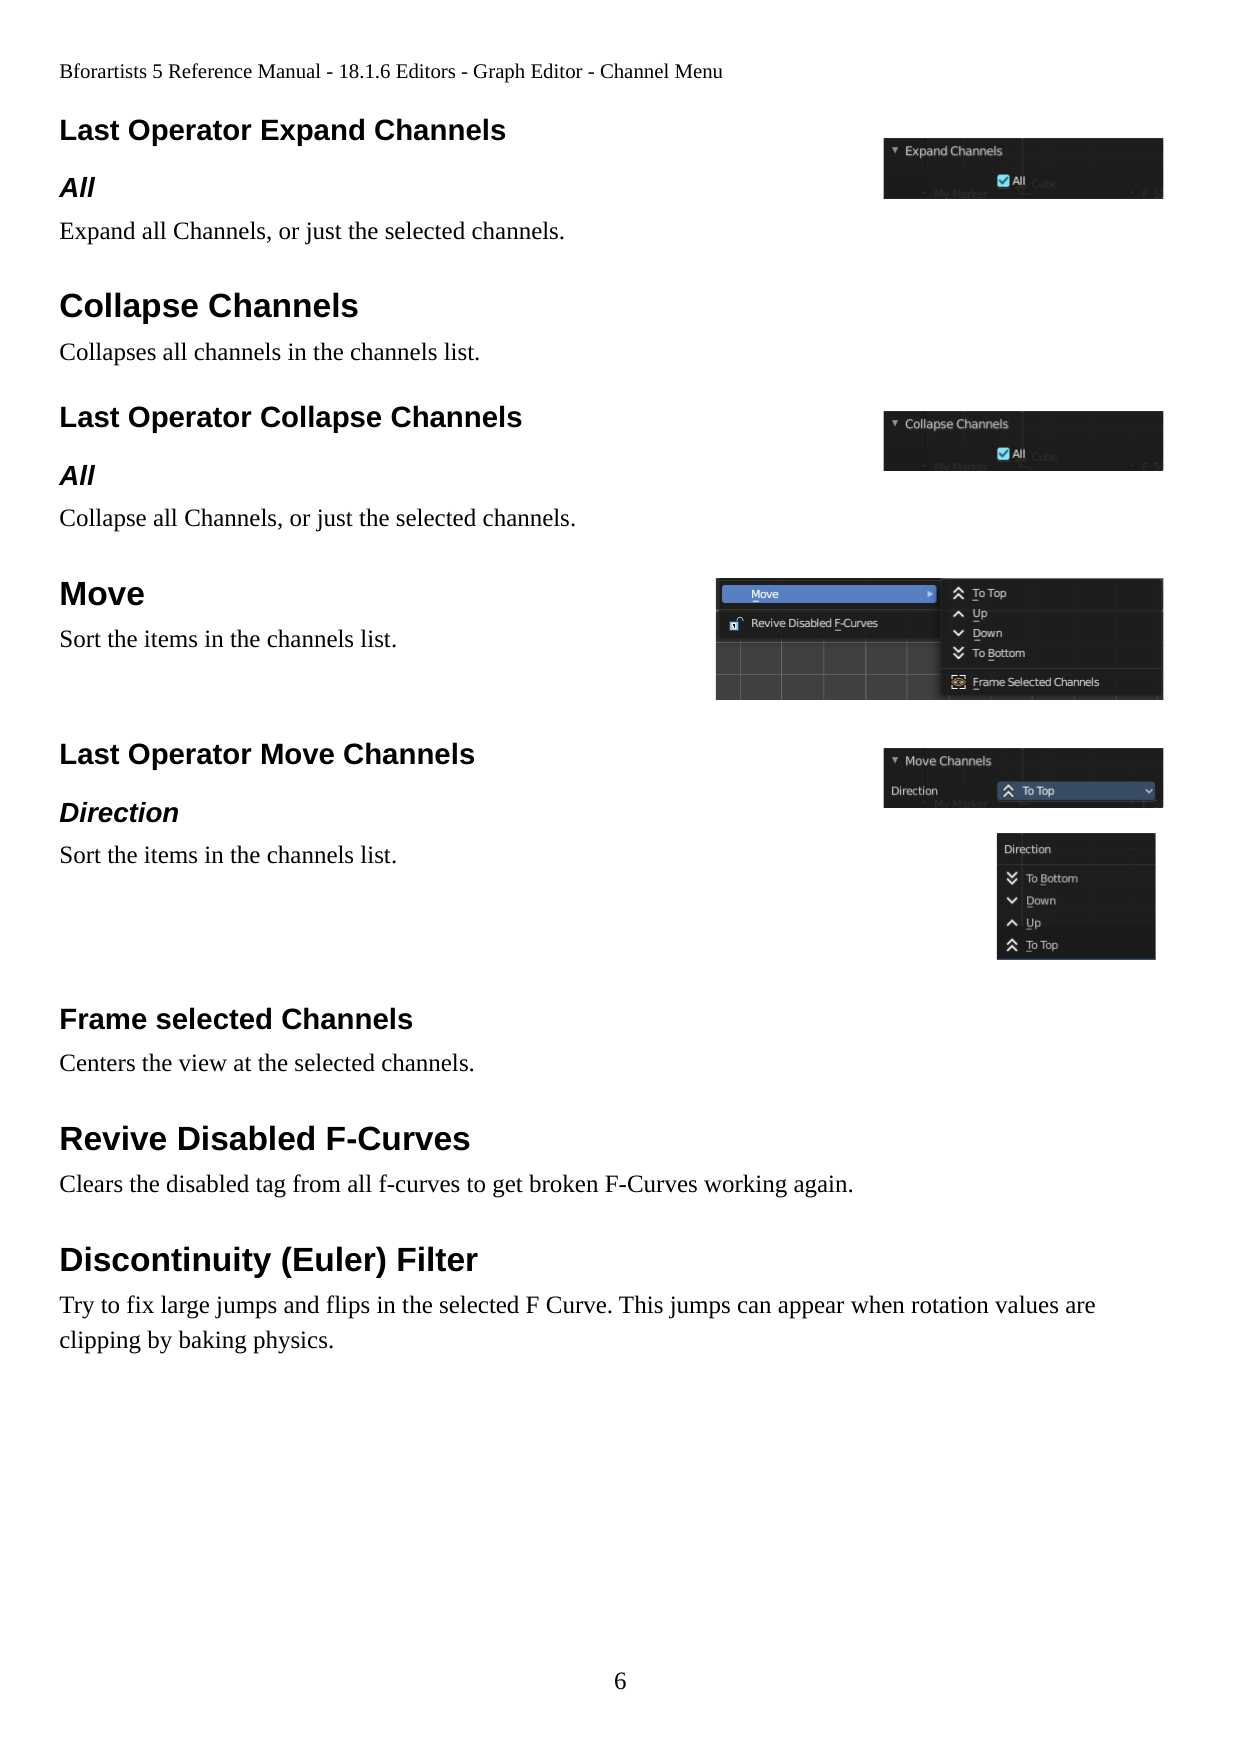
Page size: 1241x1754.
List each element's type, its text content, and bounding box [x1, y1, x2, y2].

subtitle Last Operator Expand Channels [59, 113, 1181, 146]
picture [996, 833, 1156, 960]
subtitle Collapse Channels [59, 286, 1181, 324]
subtitle Frame selected Channels [59, 1002, 1181, 1036]
text Collapses all channels in the channels list. [59, 337, 1181, 366]
subtitle Discontinuity (Euler) Filter [59, 1239, 1181, 1278]
text [1156, 840, 1181, 869]
text Clears the disabled tag from all f-curves to get broken F-Curves working again. [59, 1169, 1181, 1198]
subtitle All [59, 459, 1181, 491]
picture [883, 411, 1164, 471]
subtitle Last Operator Move Channels [59, 737, 1181, 771]
text Sort the items in the channels list. [59, 624, 715, 653]
picture [883, 748, 1164, 808]
text Try to fix large jumps and flips in the selected F Curve. This jumps can appear when rotation values are clipping by baking physics. [59, 1291, 1181, 1354]
text Collapse all Channels, or just the selected channels. [59, 503, 1181, 532]
text Expand all Channels, or just the selected channels. [59, 216, 1181, 244]
picture [715, 578, 1164, 700]
text Sort the items in the channels list. [59, 840, 996, 869]
subtitle Move [59, 573, 1181, 612]
picture [883, 138, 1164, 199]
subtitle Last Operator Collapse Channels [59, 400, 1181, 434]
text Centers the view at the selected channels. [59, 1048, 1181, 1077]
subtitle All [59, 171, 1181, 203]
subtitle Direction [59, 796, 1181, 828]
subtitle Revive Disabled F-Curves [59, 1118, 1181, 1157]
